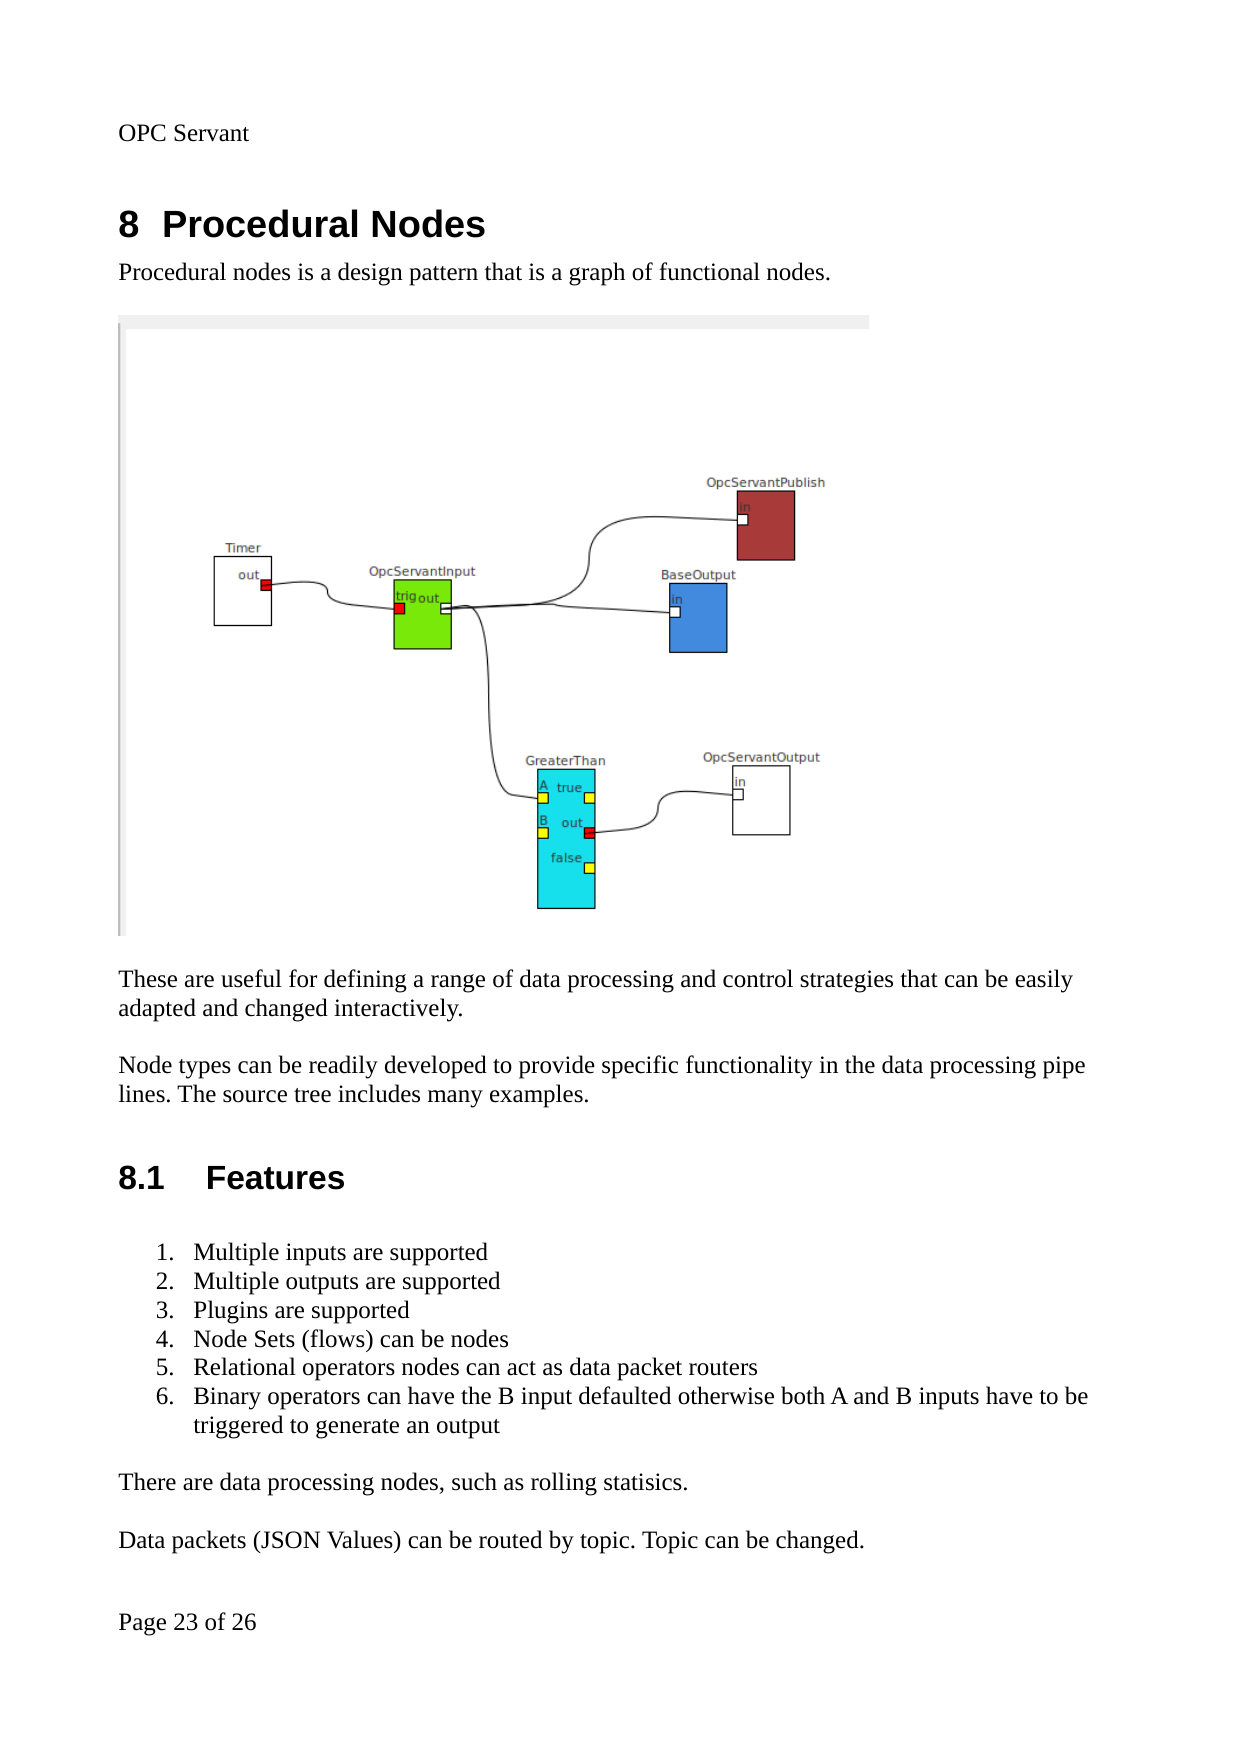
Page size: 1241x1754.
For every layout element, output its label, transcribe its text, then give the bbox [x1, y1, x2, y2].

list Relational operators nodes can act as data packet routers [156, 1352, 1122, 1381]
text Node types can be readily developed to provide specific functionality in the data processing pipe lines. The source tree includes many examples. [118, 1051, 1122, 1108]
subtitle Features [118, 1158, 1122, 1196]
list Plugins are supported [156, 1295, 1122, 1324]
list Node Sets (flows) can be nodes [156, 1324, 1122, 1352]
list Multiple outputs are supported [156, 1266, 1122, 1295]
list Binary operators can have the B input defaulted otherwise both A and B inputs have to be triggered to generate an output [156, 1381, 1122, 1439]
list Multiple inputs are supported [156, 1237, 1122, 1266]
text Data packets (JSON Values) can be routed by topic. Topic can be changed. [118, 1525, 1122, 1554]
subtitle Procedural Nodes [118, 201, 1122, 245]
text These are useful for defining a range of data processing and control strategies that can be easily adapted and changed interactively. [118, 964, 1122, 1022]
text Procedural nodes is a design pattern that is a graph of functional nodes. [118, 257, 1122, 286]
picture [118, 315, 870, 936]
text There are data processing nodes, such as rolling statisics. [118, 1467, 1122, 1496]
